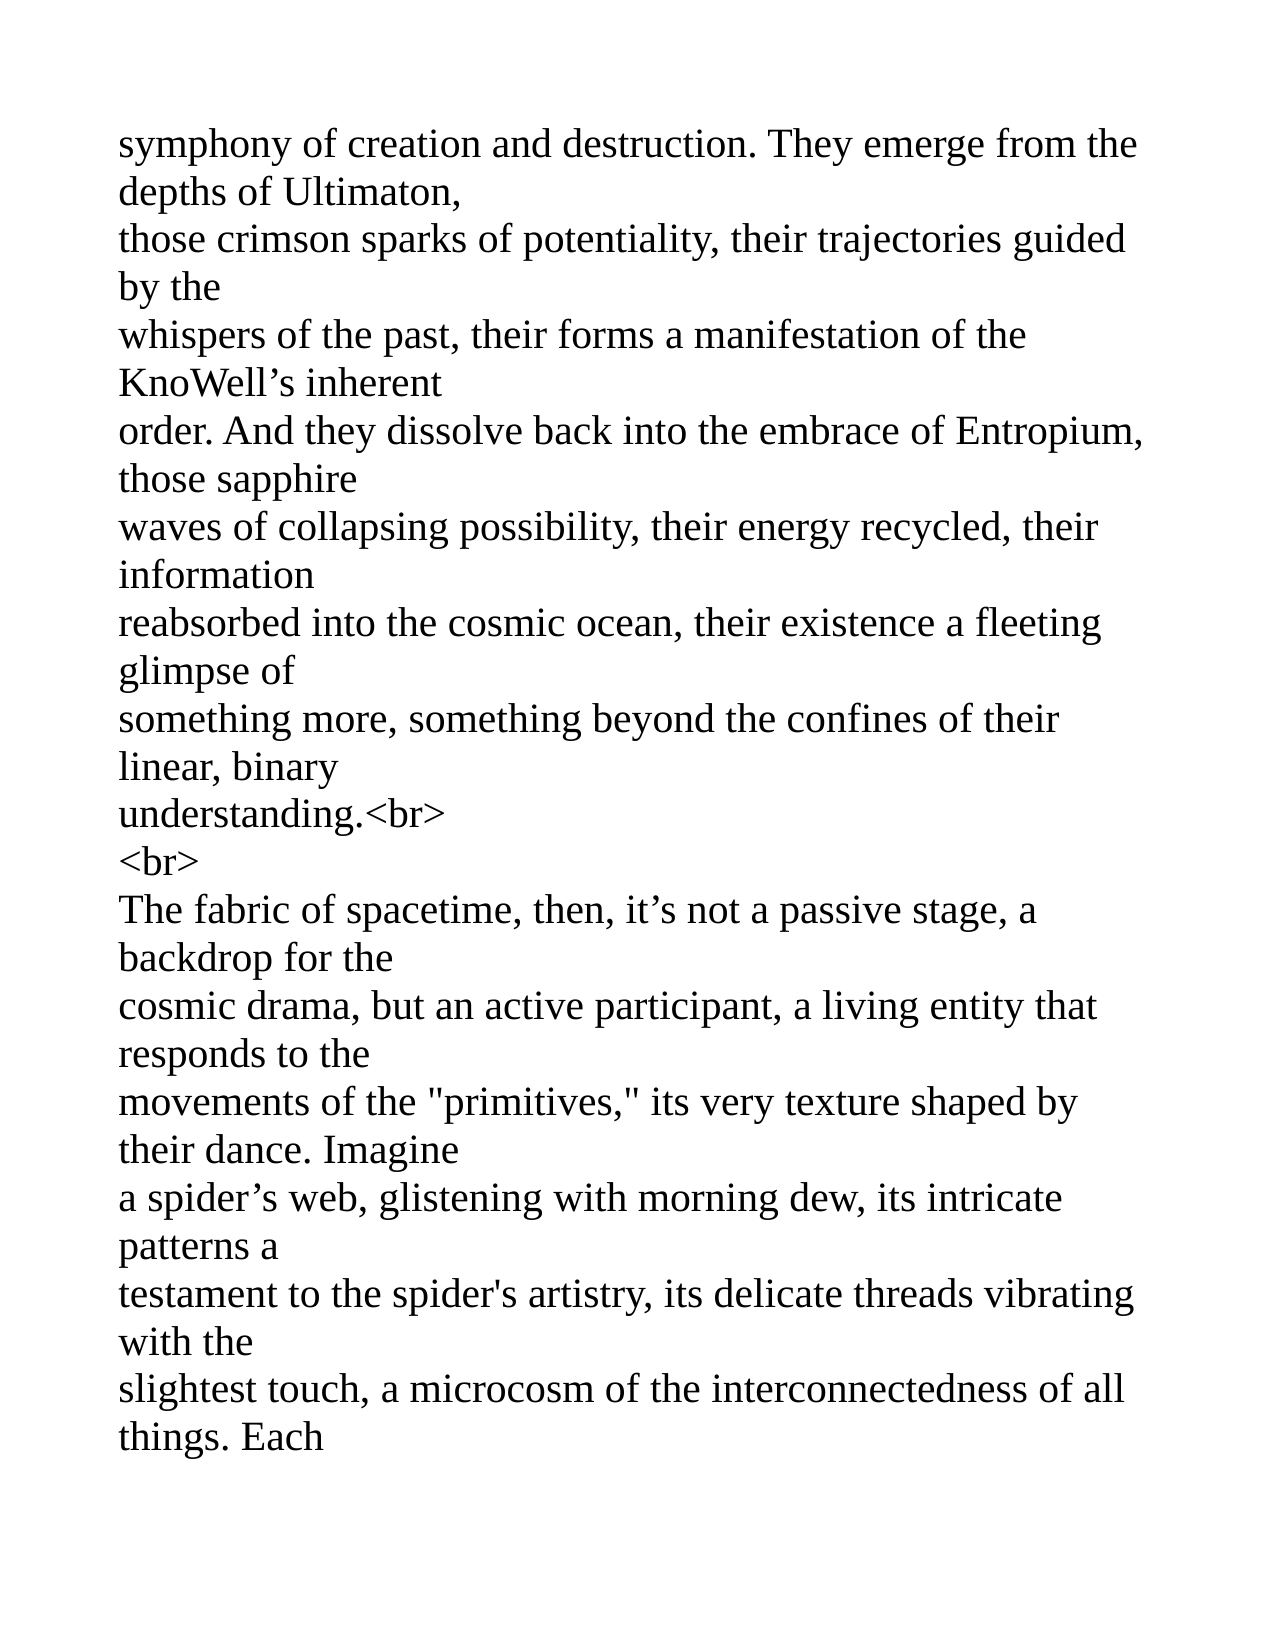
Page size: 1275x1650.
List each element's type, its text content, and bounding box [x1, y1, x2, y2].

text whispers of the past, their forms a manifestation of the KnoWell’s inherent [118, 310, 1157, 406]
text The fabric of spacetime, then, it’s not a passive stage, a backdrop for the [118, 885, 1157, 981]
text waves of collapsing possibility, their energy recycled, their information [118, 501, 1157, 597]
text reabsorbed into the cosmic ocean, their existence a fleeting glimpse of [118, 597, 1157, 693]
text those crimson sparks of potentiality, their trajectories guided by the [118, 214, 1157, 310]
text order. And they dissolve back into the embrace of Entropium, those sapphire [118, 406, 1157, 501]
text a spider’s web, glistening with morning dew, its intricate patterns a [118, 1172, 1157, 1268]
text cosmic drama, but an active participant, a living entity that responds to the [118, 981, 1157, 1076]
text something more, something beyond the confines of their linear, binary [118, 693, 1157, 789]
text movements of the "primitives," its very texture shaped by their dance. Imagine [118, 1076, 1157, 1172]
text understanding.<br> [118, 789, 1157, 837]
text symphony of creation and destruction. They emerge from the depths of Ultimaton, [118, 118, 1157, 214]
text slightest touch, a microcosm of the interconnectedness of all things. Each [118, 1364, 1157, 1460]
text <br> [118, 837, 1157, 885]
text testament to the spider's artistry, its delicate threads vibrating with the [118, 1268, 1157, 1364]
